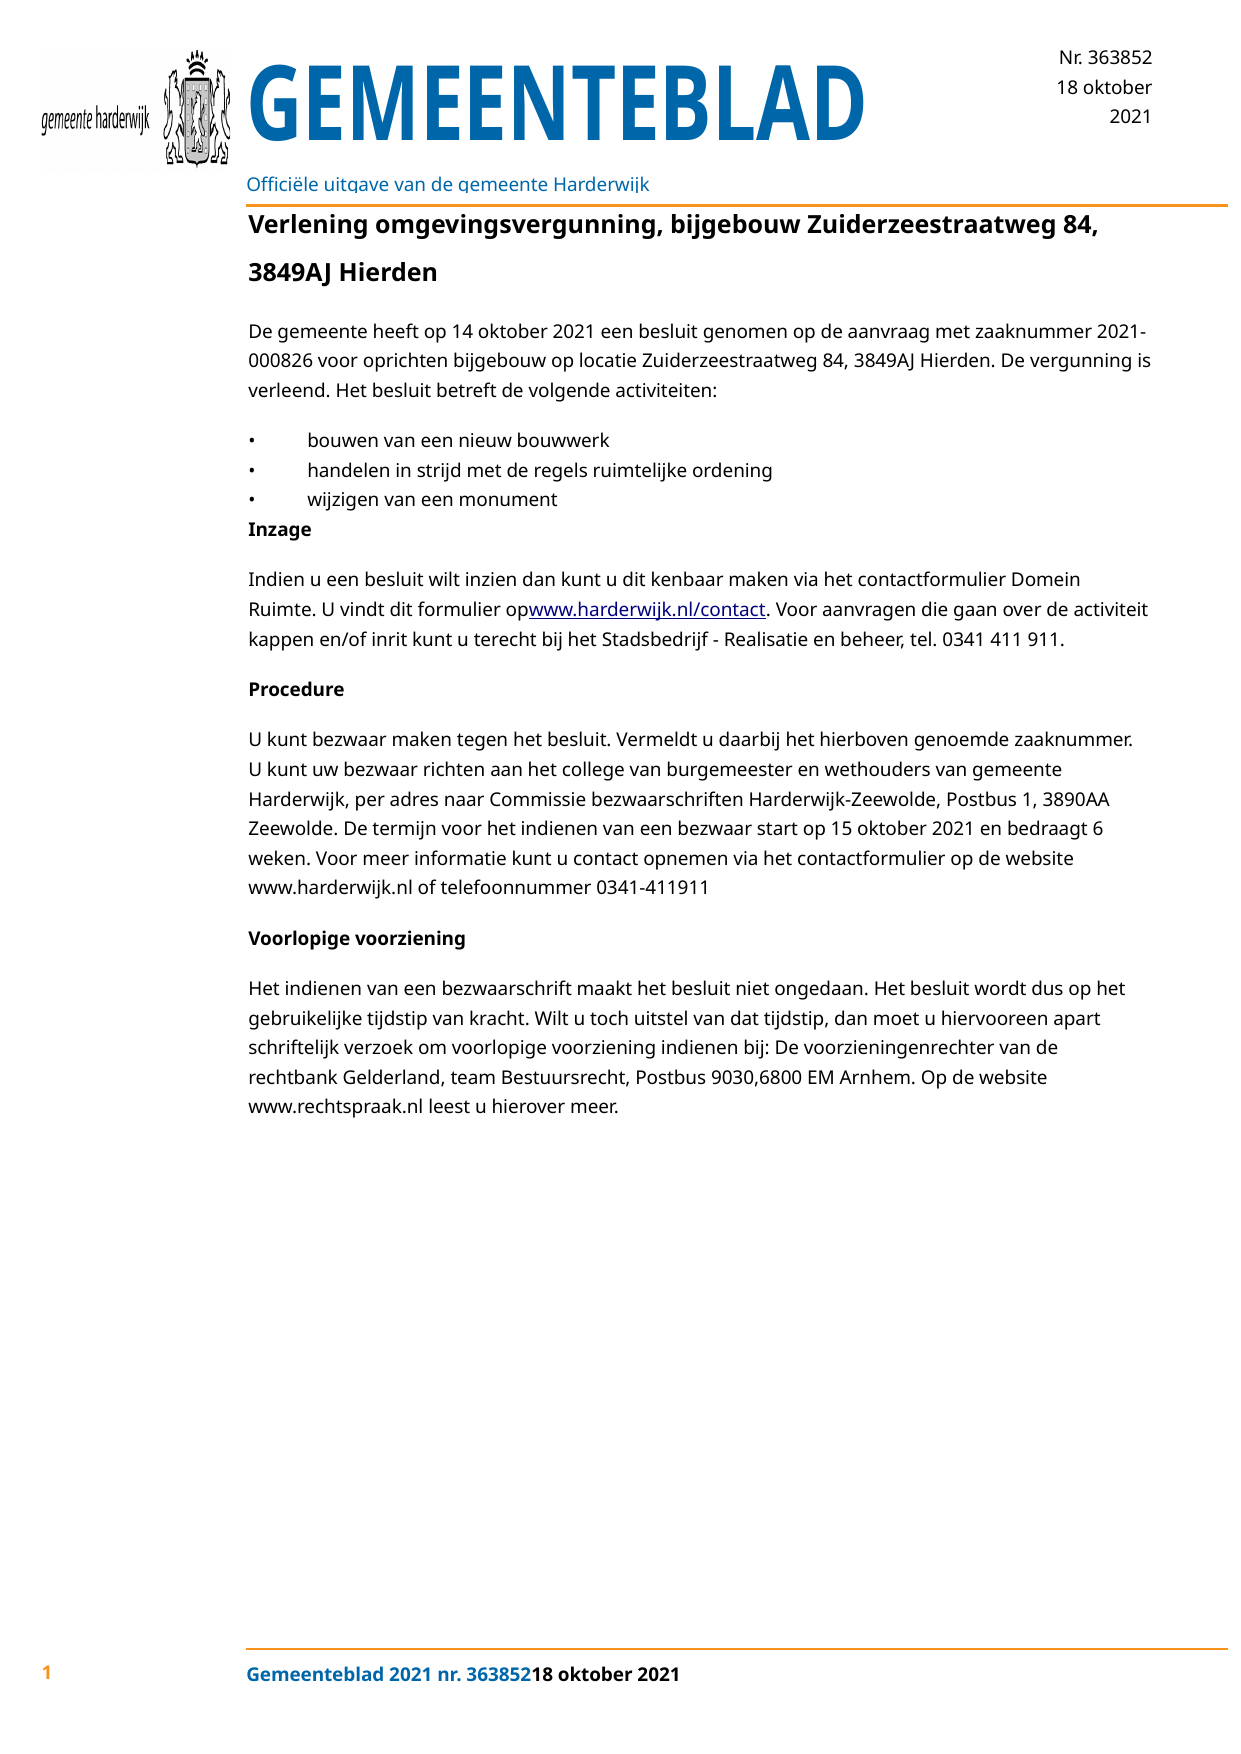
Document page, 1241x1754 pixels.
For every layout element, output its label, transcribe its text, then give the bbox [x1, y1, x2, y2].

picture [41, 47, 231, 172]
text Voorlopige voorziening [248, 925, 1152, 951]
text Het indienen van een bezwaarschrift maakt het besluit niet ongedaan. Het besluit wordt dus op het gebruikelijke tijdstip van kracht. Wilt u toch uitstel van dat tijdstip, dan moet u hiervooreen apart schriftelijk verzoek om voorlopige voorziening indienen bij: De voorzieningenrechter van de rechtbank Gelderland, team Bestuursrecht, Postbus 9030,6800 EM Arnhem. Op de website www.rechtspraak.nl leest u hierover meer. [248, 975, 1152, 1119]
text Inzage [248, 516, 1152, 542]
text Verlening omgevingsvergunning, bijgebouw Zuiderzeestraatweg 84, 3849AJ Hierden [248, 207, 1152, 288]
text Procedure [248, 676, 1152, 702]
text U kunt bezwaar maken tegen het besluit. Vermeldt u daarbij het hierboven genoemde zaaknummer. U kunt uw bezwaar richten aan het college van burgemeester en wethouders van gemeente Harderwijk, per adres naar Commissie bezwaarschriften Harderwijk-Zeewolde, Postbus 1, 3890AA Zeewolde. De termijn voor het indienen van een bezwaar start op 15 oktober 2021 en bedraagt 6 weken. Voor meer informatie kunt u contact opnemen via het contactformulier op de website www.harderwijk.nl of telefoonnummer 0341-411911 [248, 727, 1152, 900]
text De gemeente heeft op 14 oktober 2021 een besluit genomen op de aanvraag met zaaknummer 2021-000826 voor oprichten bijgebouw op locatie Zuiderzeestraatweg 84, 3849AJ Hierden. De vergunning is verleend. Het besluit betreft de volgende activiteiten: [248, 318, 1152, 403]
text Indien u een besluit wilt inzien dan kunt u dit kenbaar maken via het contactformulier Domein Ruimte. U vindt dit formulier opwww.harderwijk.nl/contact. Voor aanvragen die gaan over de activiteit kappen en/of inrit kunt u terecht bij het Stadsbedrijf - Realisatie en beheer, tel. 0341 411 911. [248, 567, 1152, 652]
list wijzigen van een monument [248, 487, 1152, 512]
list handelen in strijd met de regels ruimtelijke ordening [248, 457, 1152, 483]
list bouwen van een nieuw bouwwerk [248, 427, 1152, 453]
